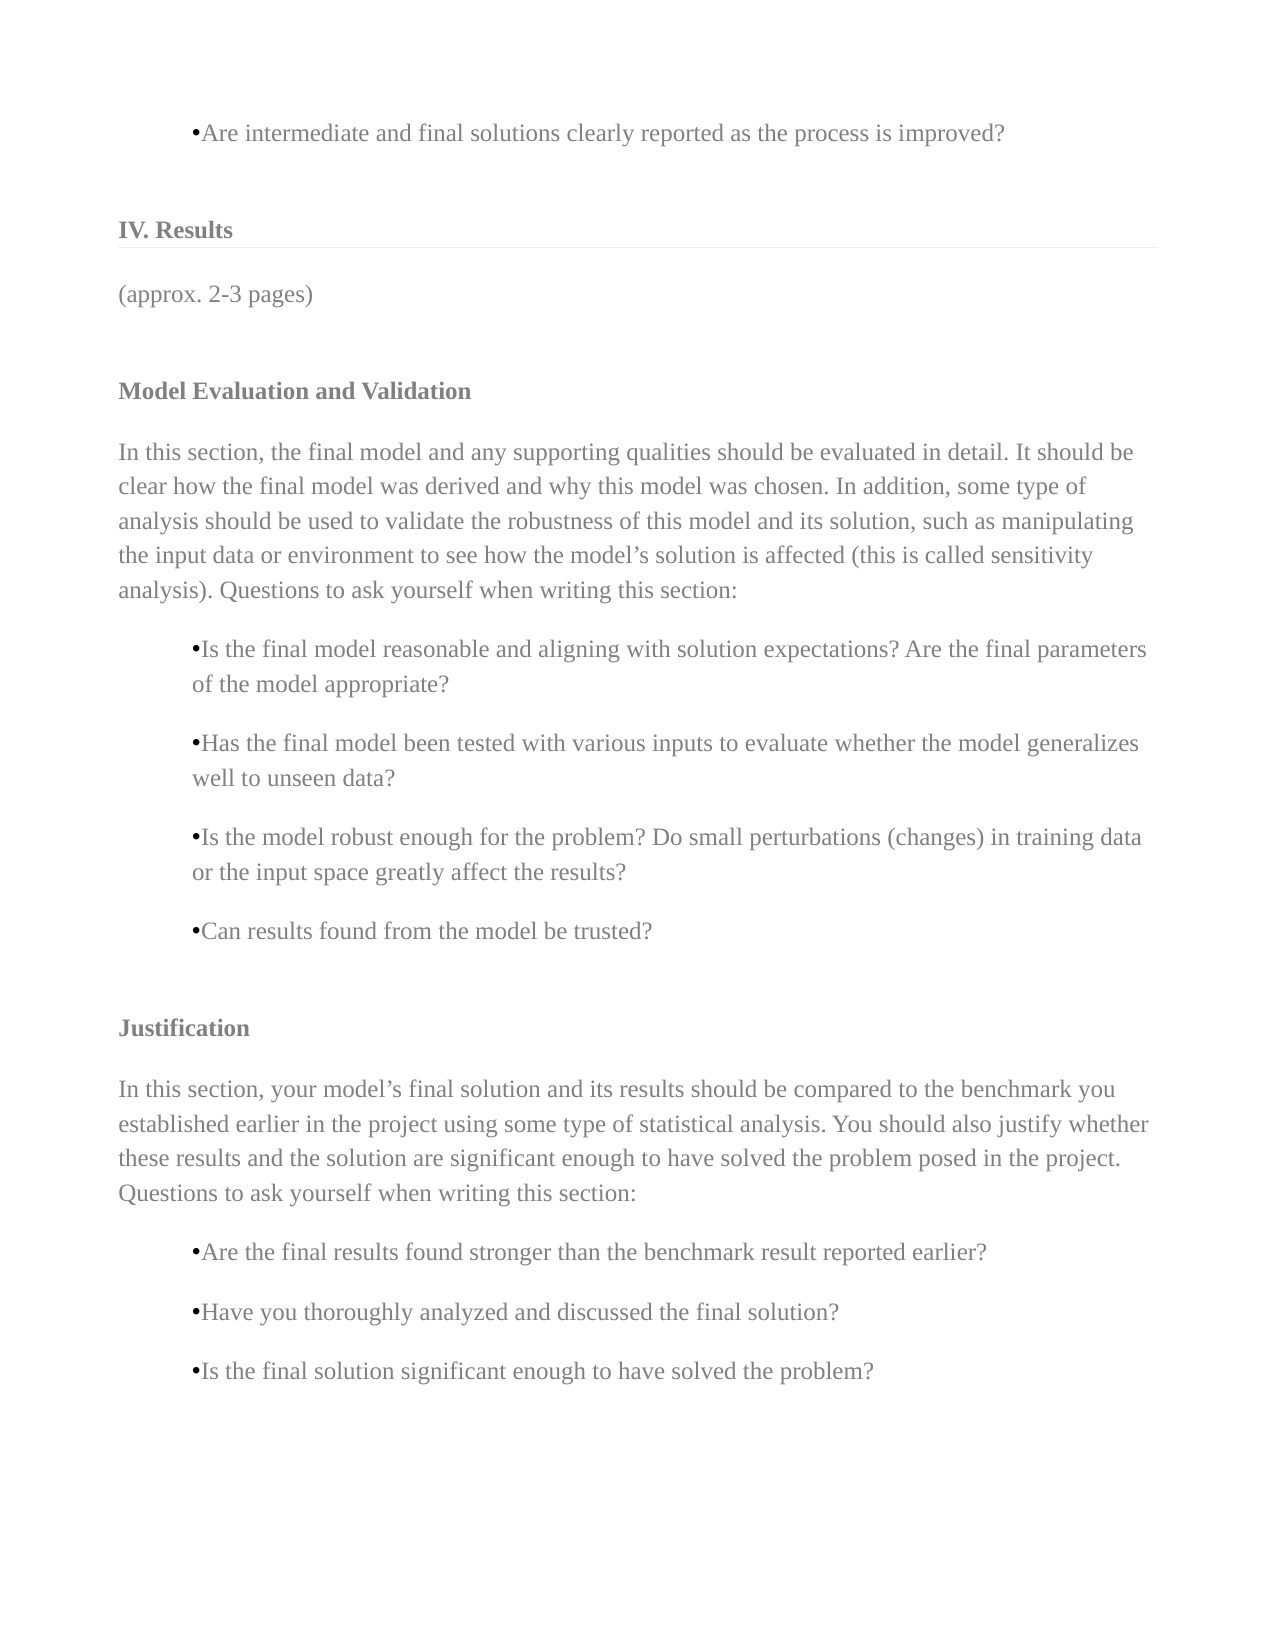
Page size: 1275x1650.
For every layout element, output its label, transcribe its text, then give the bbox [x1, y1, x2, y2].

text (approx. 2-3 pages) [118, 279, 1157, 308]
text In this section, the final model and any supporting qualities should be evaluated in detail. It should be clear how the final model was derived and why this model was chosen. In addition, some type of analysis should be used to validate the robustness of this model and its solution, such as manipulating the input data or environment to see how the model’s solution is affected (this is called sensitivity analysis). Questions to ask yourself when writing this section: [118, 437, 1157, 604]
list Is the final model reasonable and aligning with solution expectations? Are the final parameters of the model appropriate? [118, 634, 1157, 698]
text In this section, your model’s final solution and its results should be compared to the benchmark you established earlier in the project using some type of statistical analysis. You should also justify whether these results and the solution are significant enough to have solved the problem posed in the project. Questions to ask yourself when writing this section: [118, 1074, 1157, 1206]
list Are intermediate and final solutions clearly reported as the process is improved? [118, 118, 1157, 147]
list Is the final solution significant enough to have solved the problem? [118, 1356, 1157, 1385]
list Have you thoroughly analyzed and discussed the final solution? [118, 1297, 1157, 1325]
list Are the final results found stronger than the benchmark result reported earlier? [118, 1237, 1157, 1266]
list Has the final model been tested with various inputs to evaluate whether the model generalizes well to unseen data? [118, 728, 1157, 792]
subtitle Model Evaluation and Validation [118, 376, 1157, 405]
list Can results found from the model be trusted? [118, 916, 1157, 945]
list Is the model robust enough for the problem? Do small perturbations (changes) in training data or the input space greatly affect the results? [118, 822, 1157, 886]
subtitle IV. Results [118, 215, 1157, 247]
subtitle Justification [118, 1013, 1157, 1042]
